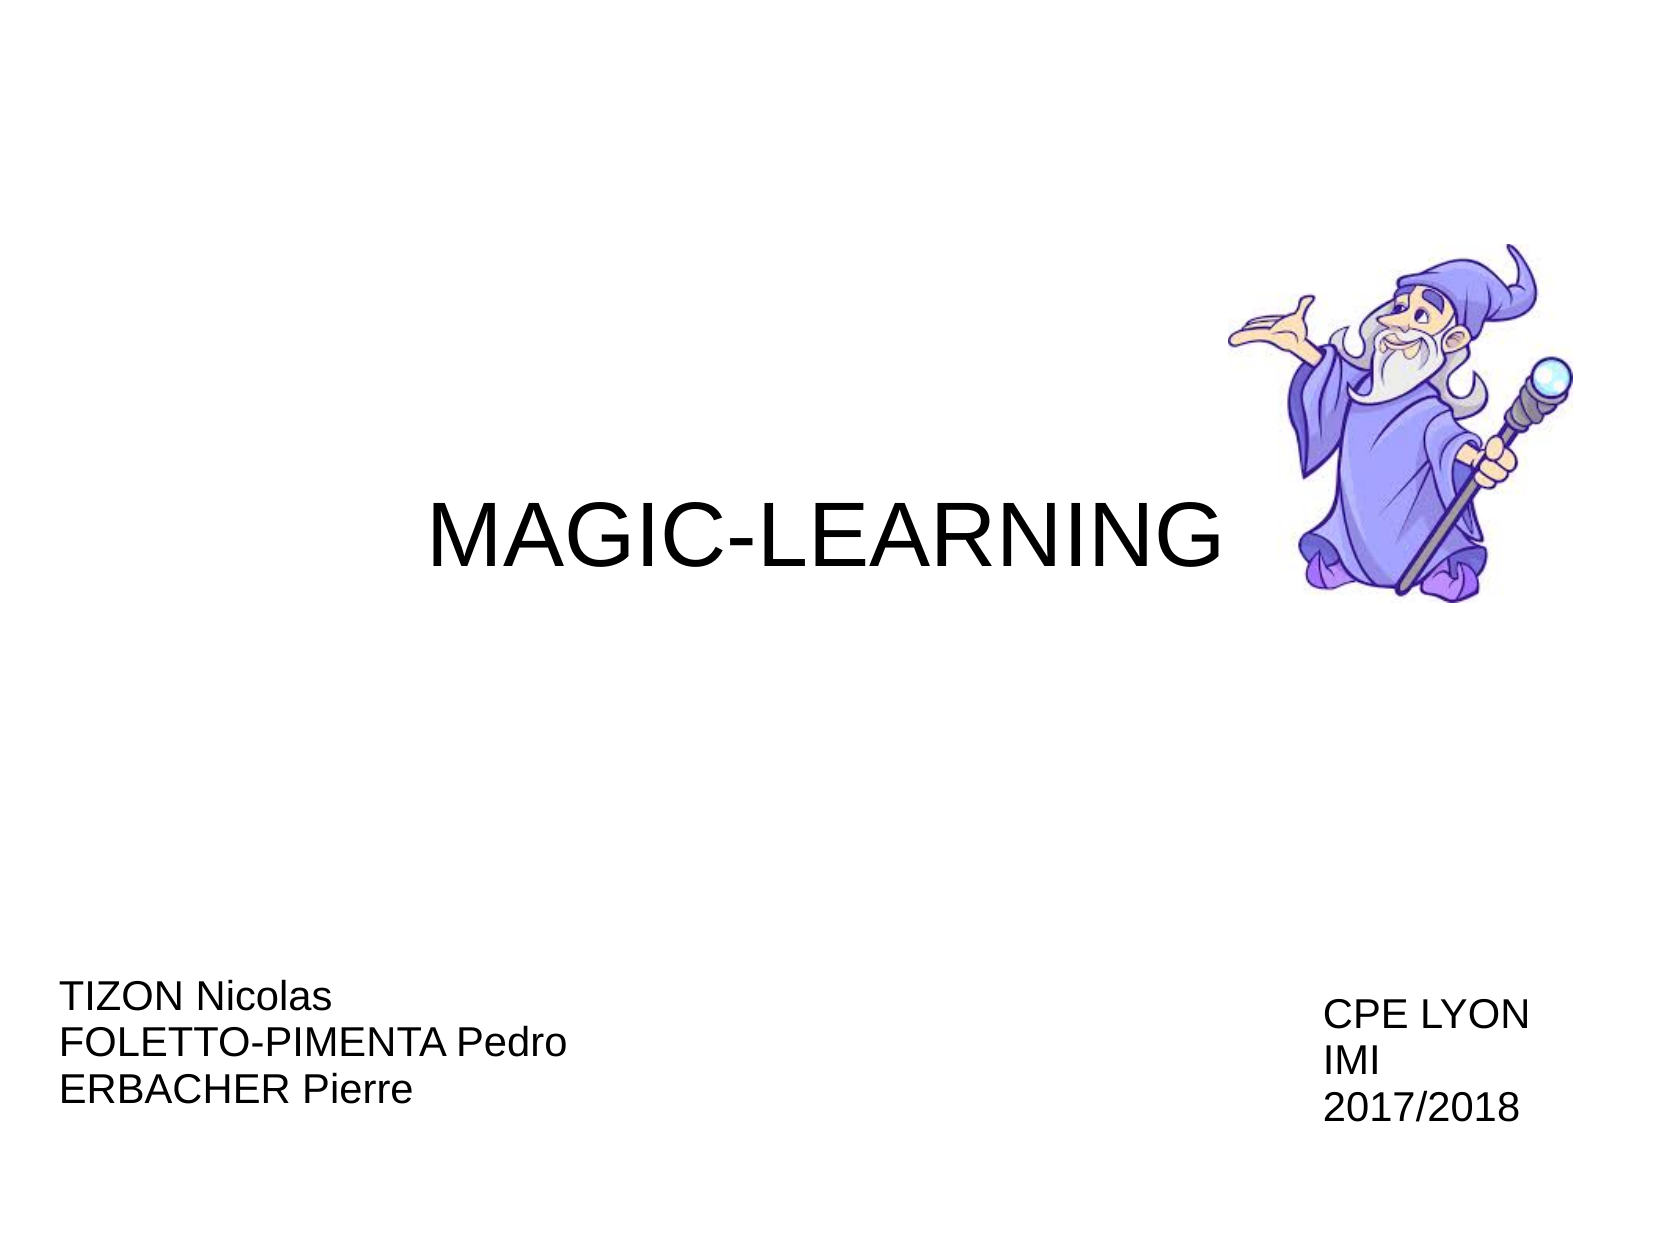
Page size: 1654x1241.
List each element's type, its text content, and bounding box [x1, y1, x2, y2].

title MAGIC-LEARNING [82, 430, 1571, 638]
title TIZON Nicolas FOLETTO-PIMENTA Pedro ERBACHER Pierre [59, 938, 1548, 1146]
picture [1228, 244, 1573, 603]
title CPE LYON IMI 2017/2018 [1322, 956, 1654, 1164]
